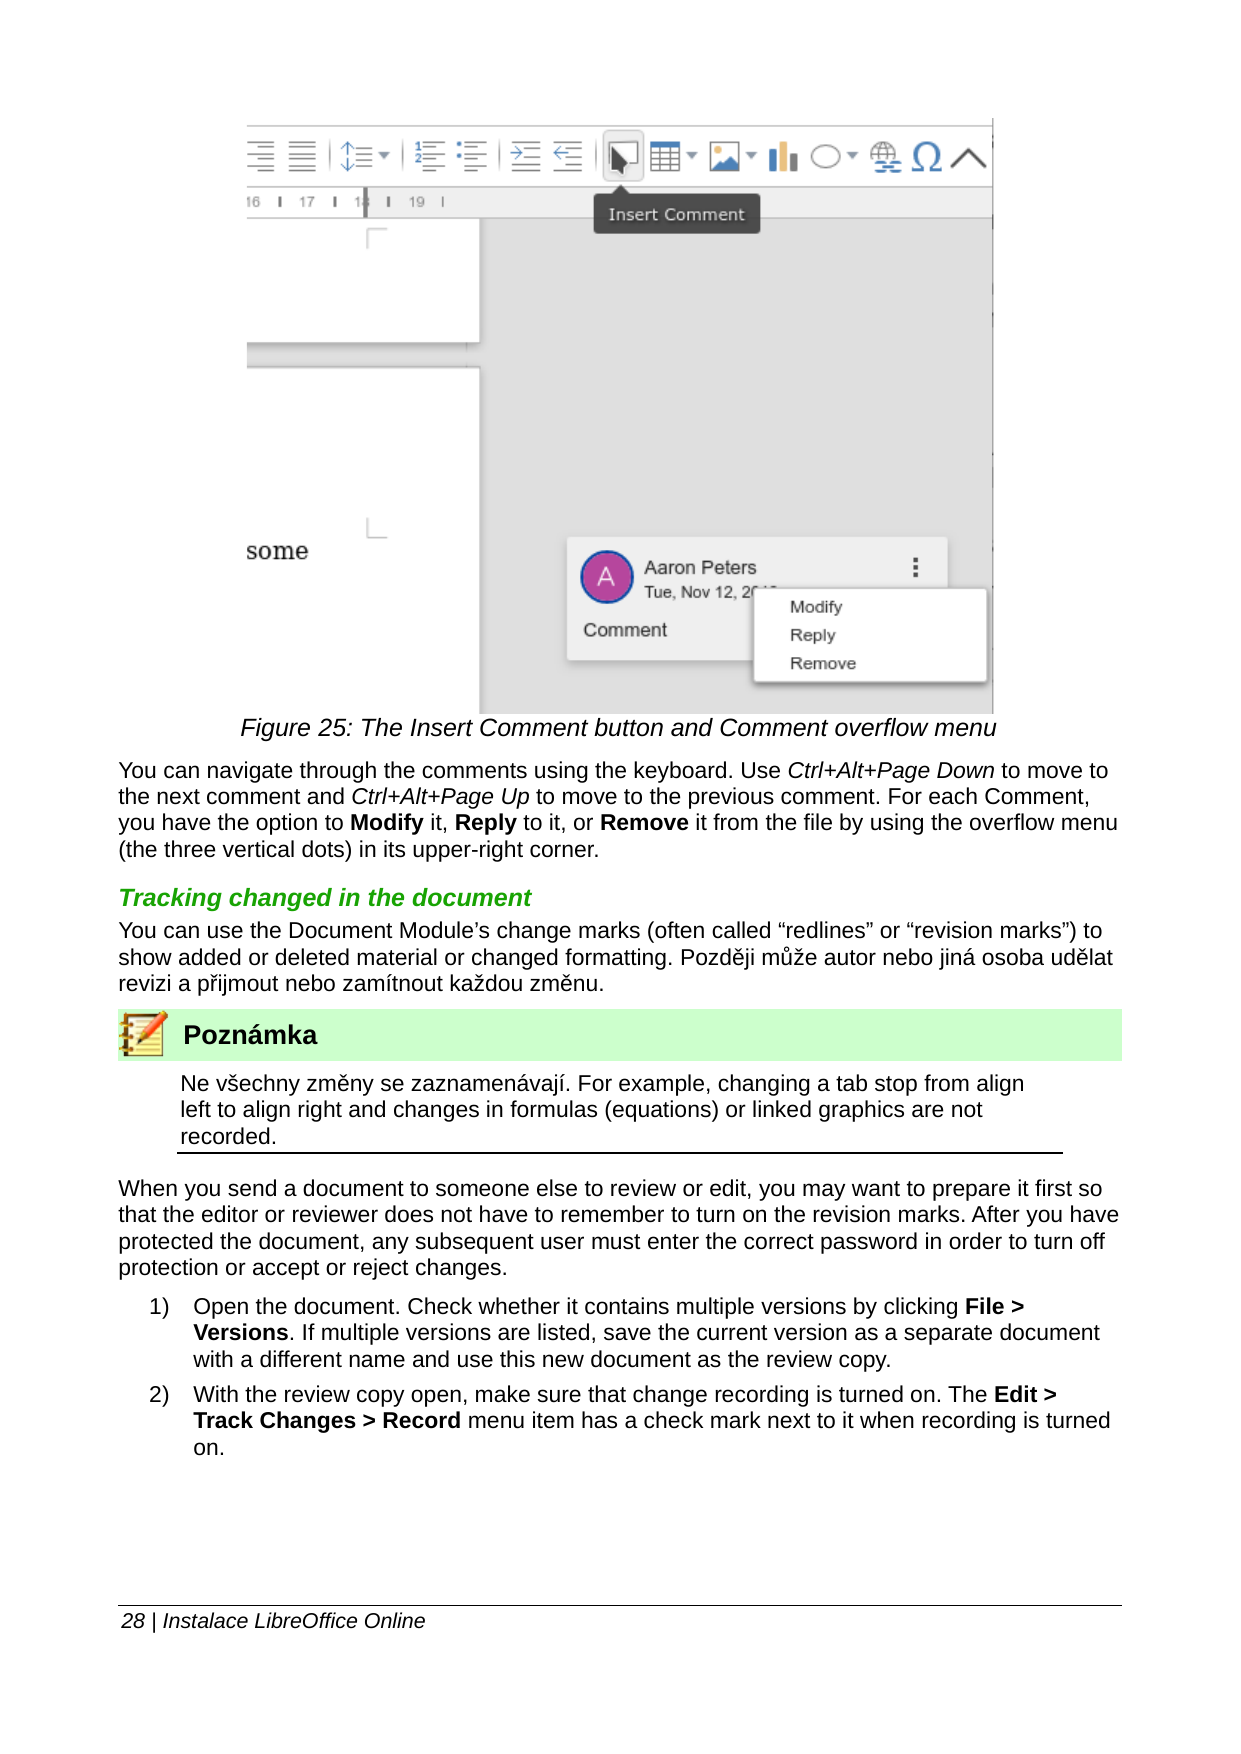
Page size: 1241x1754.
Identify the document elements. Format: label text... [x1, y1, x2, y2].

list When you send a document to someone else to review or edit, you may want to prepare it first so that the editor or reviewer does not have to remember to turn on the revision marks. After you have protected the document, any subsequent user must enter the correct password in order to turn off protection or accept or reject changes. [118, 1175, 1122, 1281]
picture [246, 118, 994, 714]
subtitle Poznámka [118, 1009, 1122, 1061]
picture [119, 1009, 170, 1060]
text You can navigate through the comments using the keyboard. Use Ctrl+Alt+Page Down to move to the next comment and Ctrl+Alt+Page Up to move to the previous comment. For each Comment, you have the option to Modify it, Reply to it, or Remove it from the file by using the overflow menu (the three vertical dots) in its upper-right corner. [118, 757, 1122, 862]
text Ne všechny změny se zaznamenávají. For example, changing a tab stop from align left to align right and changes in formulas (equations) or linked graphics are not recorded. [177, 1067, 1063, 1152]
list With the review copy open, make sure that change recording is turned on. The Edit > Track Changes > Record menu item has a check mark next to it when recording is turned on. [169, 1381, 1122, 1460]
text Figure 25: The Insert Comment button and Comment overflow menu [227, 714, 1013, 742]
list Open the document. Check whether it contains multiple versions by clicking File > Versions. If multiple versions are listed, save the current version as a separate document with a different name and use this new document as the review copy. [169, 1293, 1122, 1372]
list You can use the Document Module’s change marks (often called “redlines” or “revision marks”) to show added or deleted material or changed formatting. Později může autor nebo jiná osoba udělat revizi a přijmout nebo zamítnout každou změnu. [118, 917, 1122, 996]
subtitle Tracking changed in the document [118, 883, 1122, 911]
